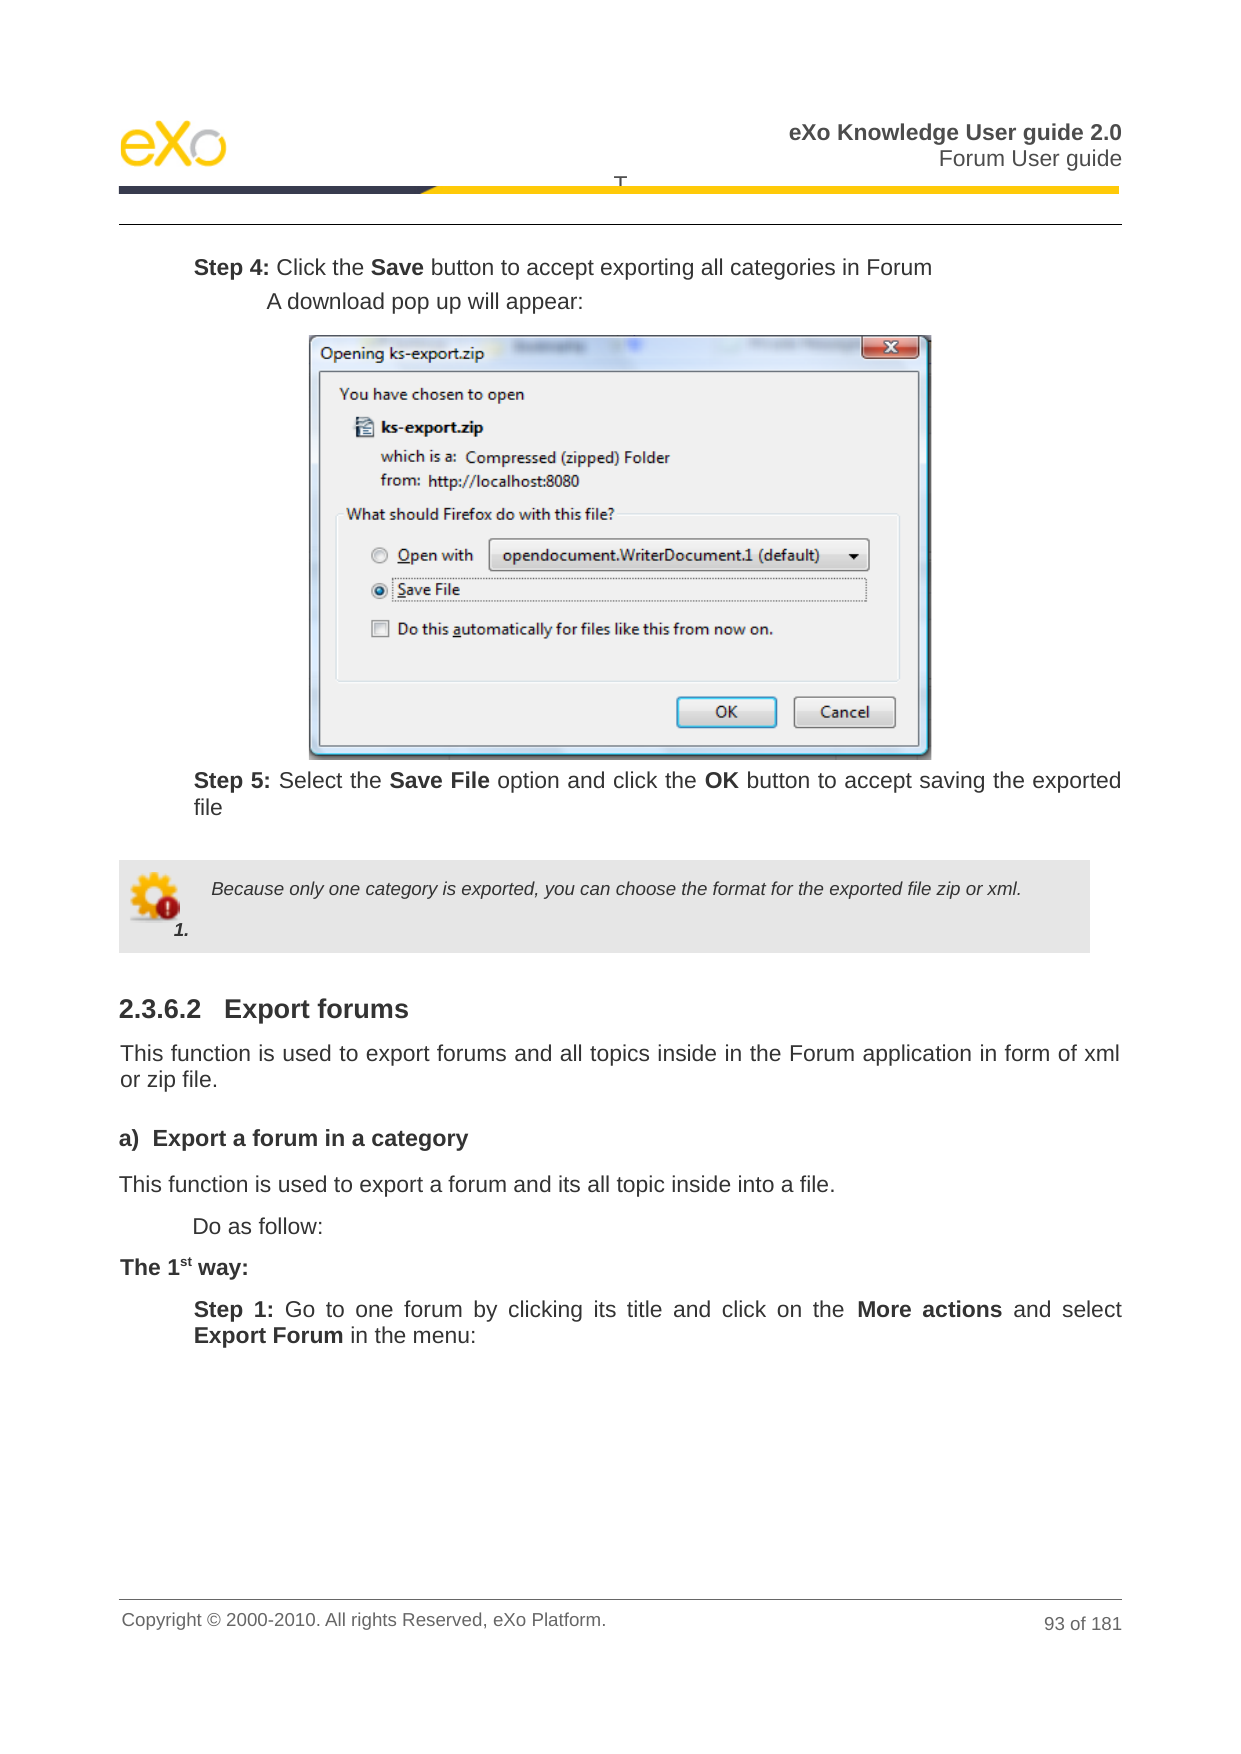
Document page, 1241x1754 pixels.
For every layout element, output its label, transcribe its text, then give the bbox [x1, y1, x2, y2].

subtitle Export forums [118, 993, 1122, 1024]
list A download pop up will appear: [229, 288, 1122, 314]
list This function is used to export forums and all topics inside in the Forum application in form of xml or zip file. [82, 1039, 1122, 1092]
table_header Because only one category is exported, you can choose the format for the exported file zip or xml. [204, 860, 1090, 953]
list The 1st way: [82, 1254, 1122, 1281]
list Step 4: Click the Save button to accept exporting all categories in Forum [156, 254, 1122, 280]
table_header [180, 873, 204, 922]
list Step 1: Go to one forum by clicking its title and click on the More actions and select Export Forum in the menu: [156, 1296, 1122, 1348]
table_header [119, 873, 129, 922]
text This function is used to export a forum and its all topic inside into a file. [118, 1171, 1122, 1198]
list Step 5: Select the Save File option and click the OK button to accept saving the exported file [156, 760, 1122, 820]
picture [120, 120, 227, 167]
table_header [119, 860, 204, 872]
picture [308, 335, 932, 760]
table_header [119, 923, 204, 953]
picture [129, 872, 180, 923]
text Do as follow: [118, 1213, 1122, 1239]
picture [118, 186, 1119, 194]
subtitle Export a forum in a category [118, 1125, 1122, 1151]
